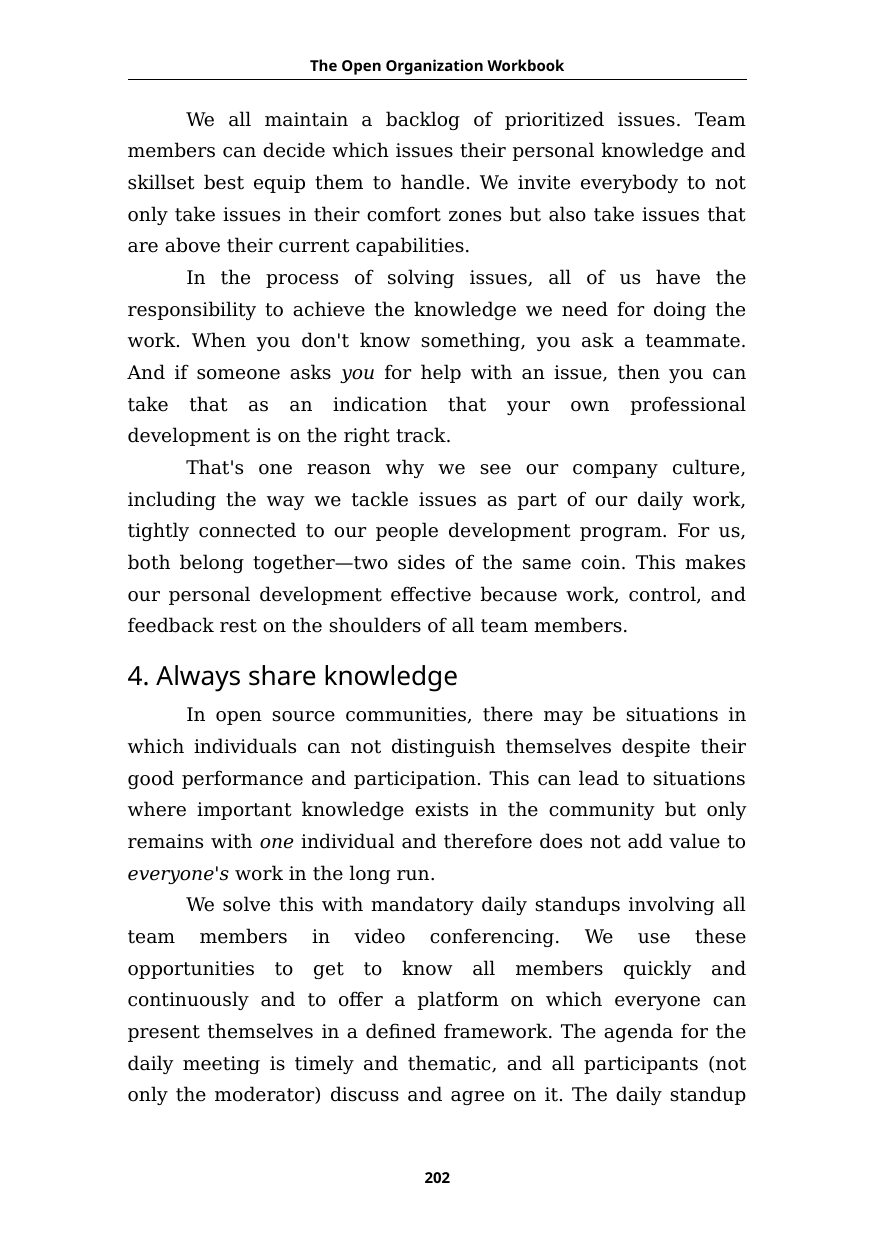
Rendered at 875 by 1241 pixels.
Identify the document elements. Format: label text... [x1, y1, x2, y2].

text In the process of solving issues, all of us have the responsibility to achieve the knowledge we need for doing the work. When you don't know something, you ask a teammate. And if someone asks you for help with an issue, then you can take that as an indication that your own professional development is on the right track. [127, 267, 747, 447]
subtitle 4. Always share knowledge [127, 662, 747, 692]
text We all maintain a backlog of prioritized issues. Team members can decide which issues their personal knowledge and skillset best equip them to handle. We invite everybody to not only take issues in their comfort zones but also take issues that are above their current capabilities. [127, 109, 747, 257]
text That's one reason why we see our company culture, including the way we tackle issues as part of our daily work, tightly connected to our people development program. For us, both belong together—two sides of the same coin. This makes our personal development effective because work, control, and feedback rest on the shoulders of all team members. [127, 457, 747, 637]
text We solve this with mandatory daily standups involving all team members in video conferencing. We use these opportunities to get to know all members quickly and continuously and to offer a platform on which everyone can present themselves in a defined framework. The agenda for the daily meeting is timely and thematic, and all participants (not only the moderator) discuss and agree on it. The daily standup [127, 894, 747, 1106]
text In open source communities, there may be situations in which individuals can not distinguish themselves despite their good performance and participation. This can lead to situations where important knowledge exists in the community but only remains with one individual and therefore does not add value to everyone's work in the long run. [127, 704, 747, 885]
